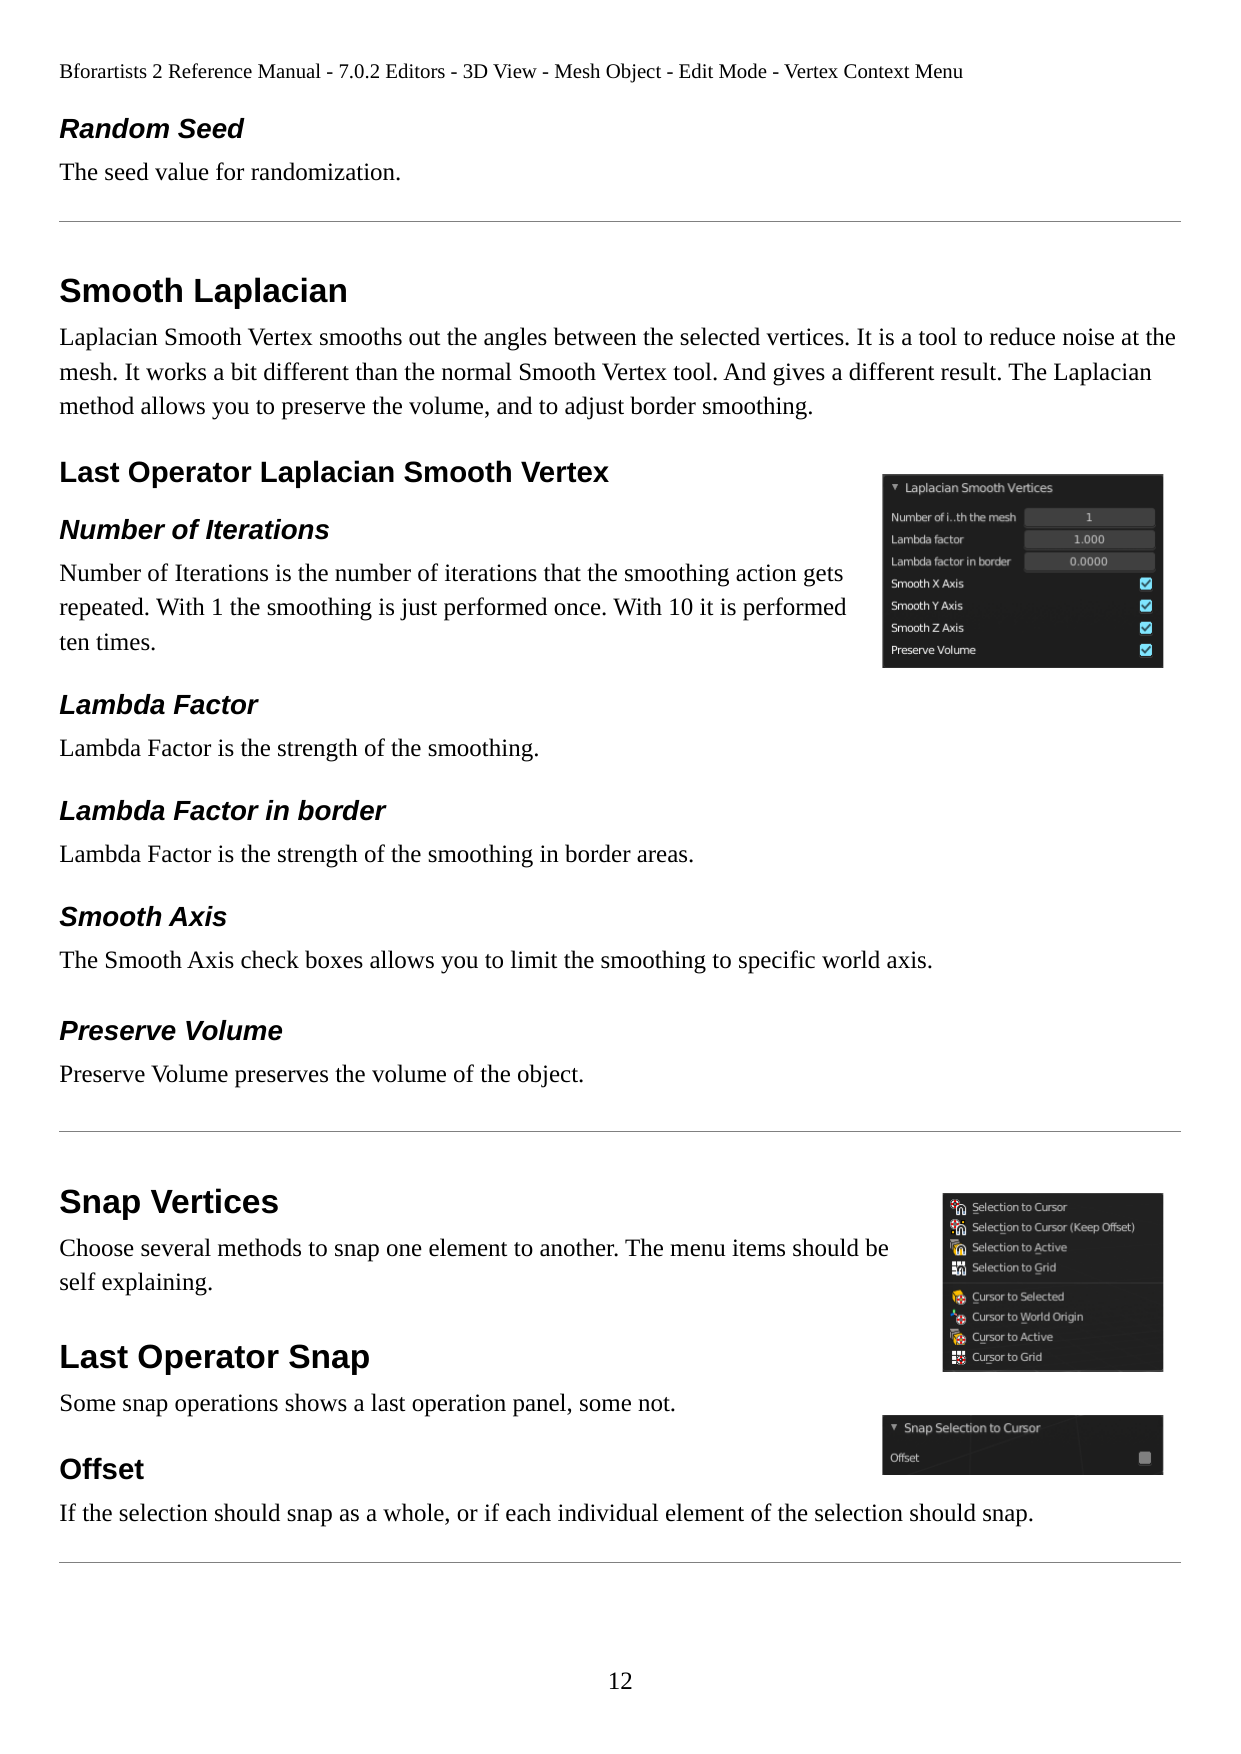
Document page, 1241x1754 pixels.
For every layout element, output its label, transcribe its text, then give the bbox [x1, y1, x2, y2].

subtitle Offset [59, 1452, 1181, 1486]
subtitle Random Seed [59, 113, 1181, 144]
text The seed value for randomization. [59, 157, 1181, 186]
text Laplacian Smooth Vertex smooths out the angles between the selected vertices. It is a tool to reduce noise at the mesh. It works a bit different than the normal Smooth Vertex tool. And gives a different result. The Laplacian method allows you to preserve the volume, and to adjust border smoothing. [59, 322, 1181, 420]
text Preserve Volume preserves the volume of the object. [59, 1059, 1181, 1088]
text Some snap operations shows a last operation panel, some not. [59, 1388, 1181, 1417]
text The Smooth Axis check boxes allows you to limit the smoothing to specific world axis. [59, 945, 1181, 1002]
subtitle Smooth Axis [59, 900, 1181, 932]
picture [882, 1415, 1164, 1475]
subtitle Last Operator Laplacian Smooth Vertex [59, 455, 1181, 488]
subtitle Lambda Factor in border [59, 794, 1181, 826]
picture [882, 474, 1164, 668]
text If the selection should snap as a whole, or if each individual element of the selection should snap. [59, 1498, 1181, 1527]
subtitle Snap Vertices [59, 1182, 1181, 1220]
text Lambda Factor is the strength of the smoothing. [59, 733, 1181, 762]
picture [942, 1193, 1164, 1372]
subtitle Last Operator Snap [59, 1337, 1181, 1376]
subtitle Number of Iterations [59, 513, 882, 545]
text Choose several methods to snap one element to another. The menu items should be self explaining. [59, 1233, 942, 1296]
text Lambda Factor is the strength of the smoothing in border areas. [59, 839, 1181, 867]
subtitle Preserve Volume [59, 1015, 1181, 1047]
text Number of Iterations is the number of iterations that the smoothing action gets repeated. With 1 the smoothing is just performed once. With 10 it is performed ten times. [59, 558, 882, 656]
subtitle Lambda Factor [59, 688, 1181, 720]
subtitle Smooth Laplacian [59, 271, 1181, 310]
subtitle [1164, 513, 1181, 545]
